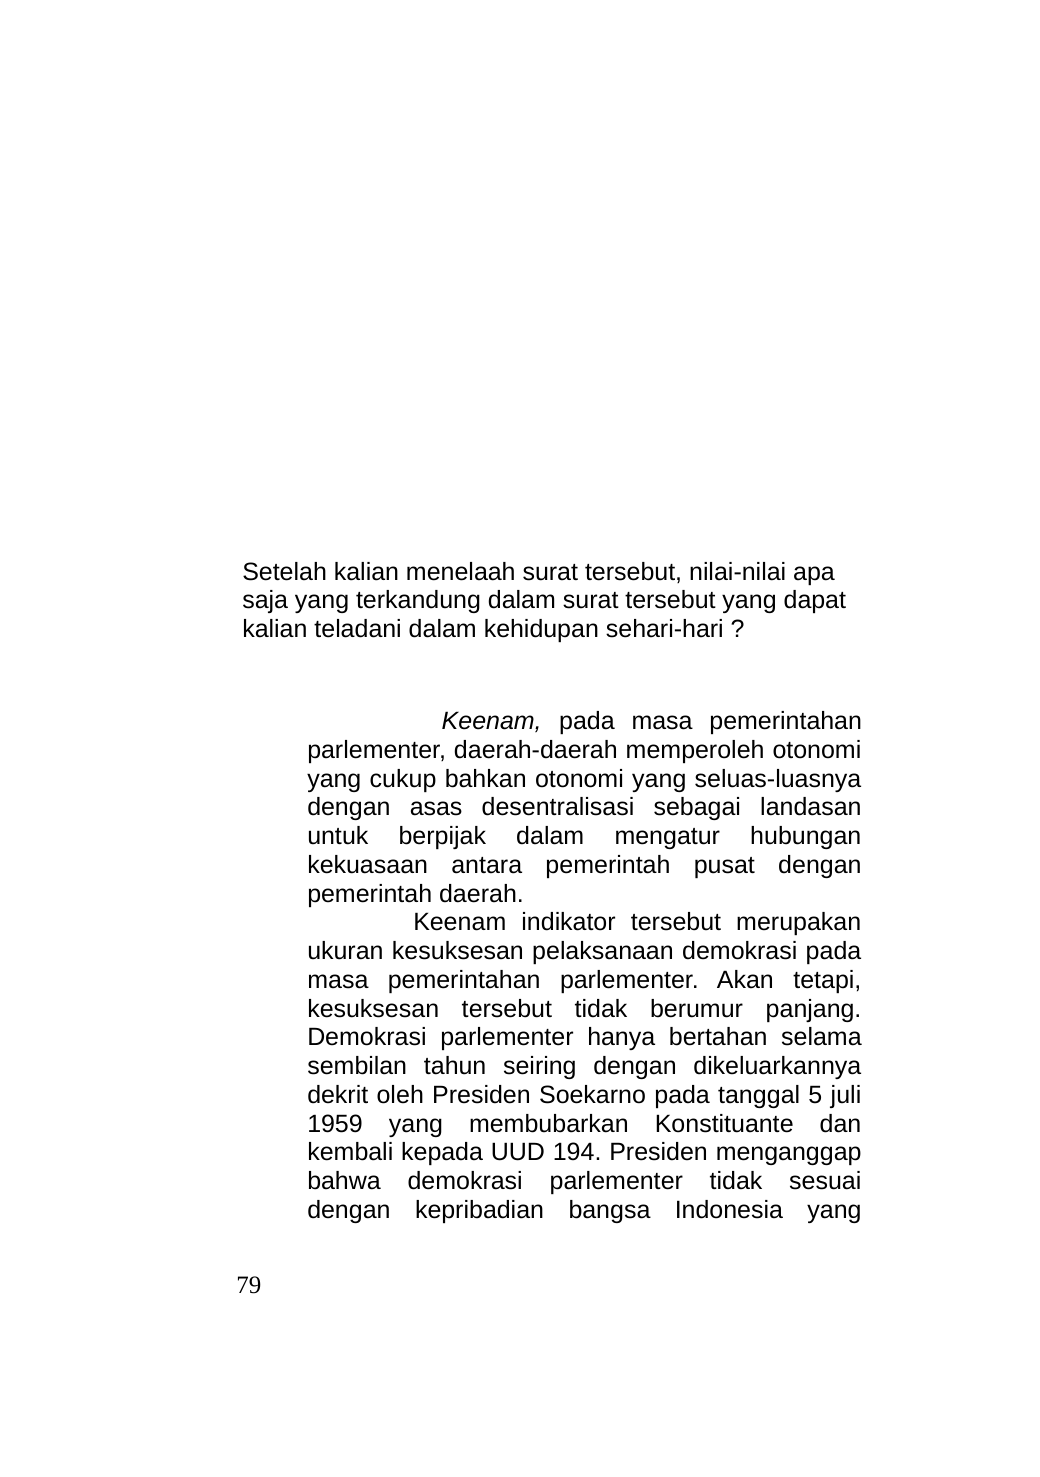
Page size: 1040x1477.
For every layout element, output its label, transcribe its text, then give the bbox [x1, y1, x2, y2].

text Keenam, pada masa pemerintahan parlementer, daerah-daerah memperoleh otonomi yang cukup bahkan otonomi yang seluas-luasnya dengan asas desentralisasi sebagai landasan untuk berpijak dalam mengatur hubungan kekuasaan antara pemerintah pusat dengan pemerintah daerah. [307, 706, 862, 907]
text Keenam indikator tersebut merupakan ukuran kesuksesan pelaksanaan demokrasi pada masa pemerintahan parlementer. Akan tetapi, kesuksesan tersebut tidak berumur panjang. Demokrasi parlementer hanya bertahan selama sembilan tahun seiring dengan dikeluarkannya dekrit oleh Presiden Soekarno pada tanggal 5 juli 1959 yang membubarkan Konstituante dan kembali kepada UUD 194. Presiden menganggap bahwa demokrasi parlementer tidak sesuai dengan kepribadian bangsa Indonesia yang [307, 907, 862, 1224]
table_header Setelah kalian menelaah surat tersebut, nilai-nilai apa saja yang terkandung dalam surat tersebut yang dapat kalian teladani dalam kehidupan sehari-hari ? [236, 551, 862, 649]
